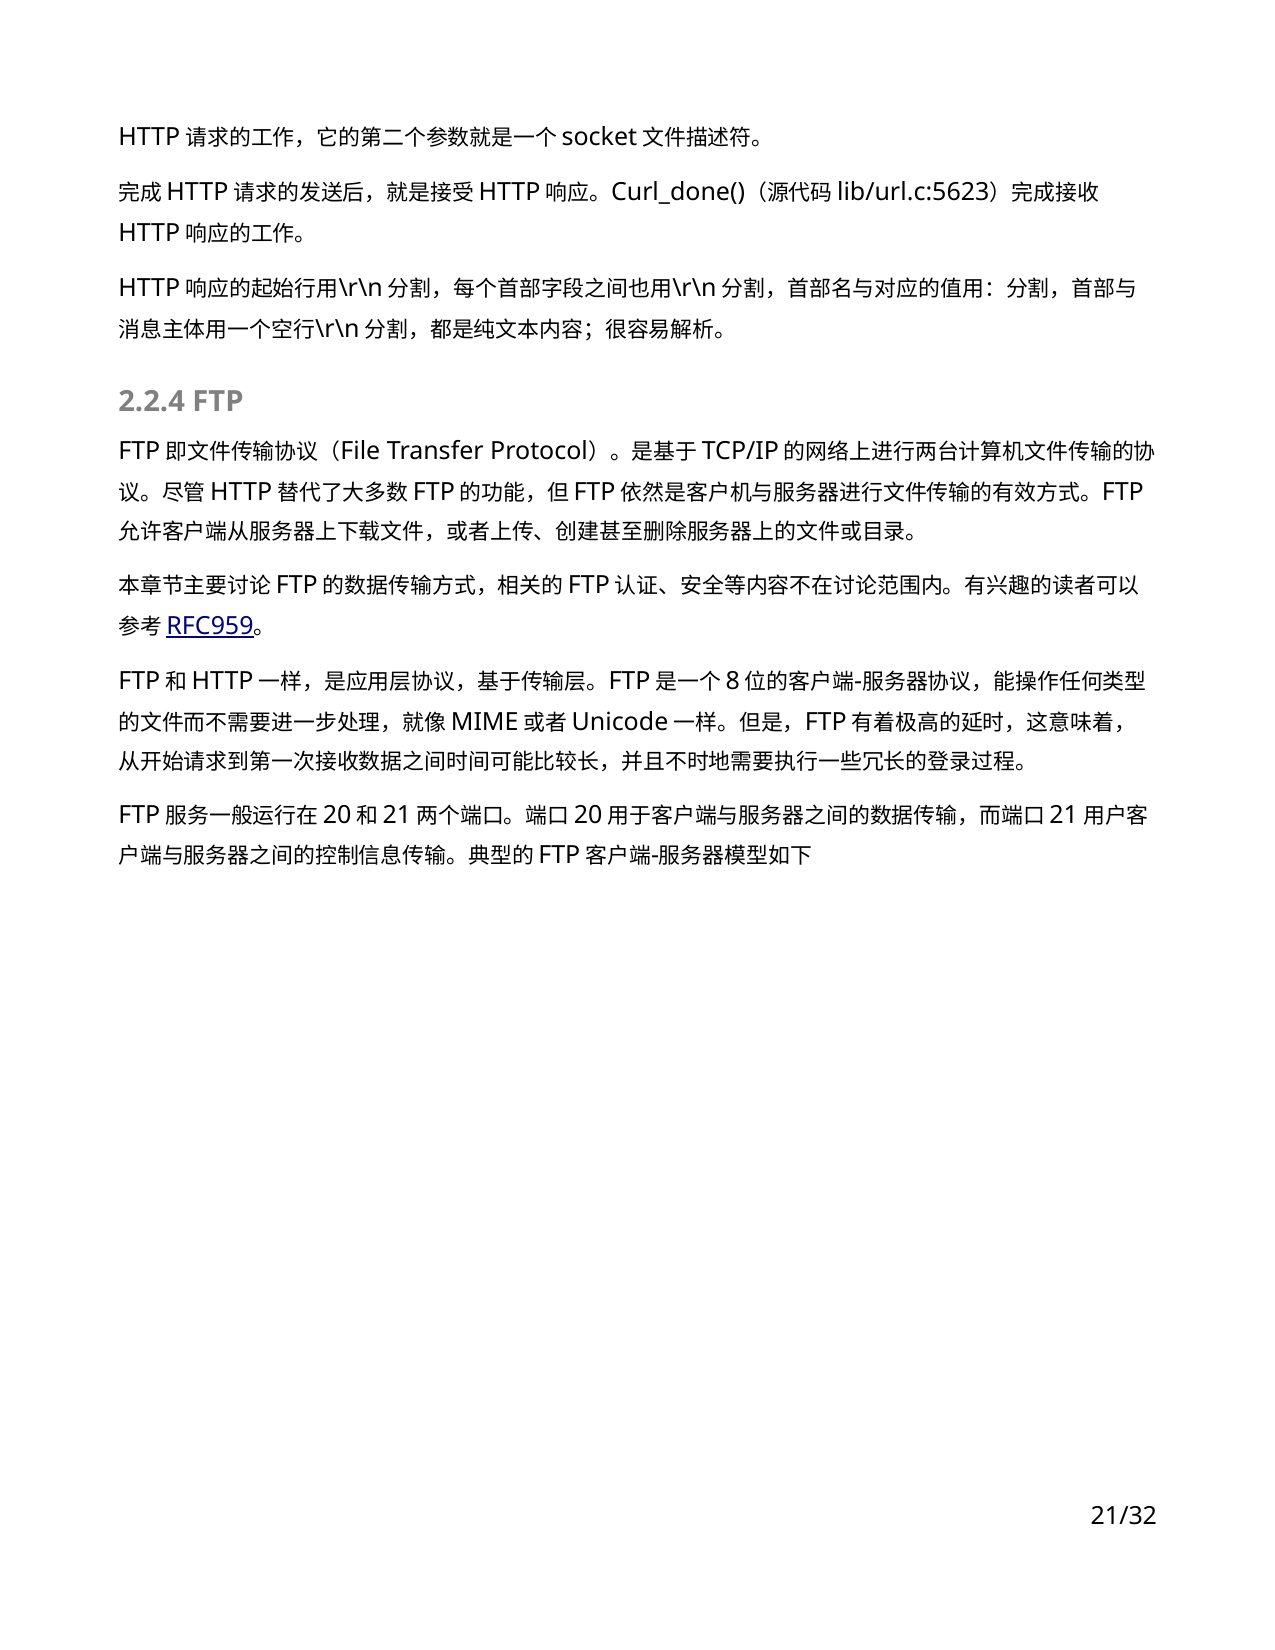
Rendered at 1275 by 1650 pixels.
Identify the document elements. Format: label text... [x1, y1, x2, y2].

text FTP即文件传输协议（File Transfer Protocol）。是基于TCP/IP的网络上进行两台计算机文件传输的协议。尽管HTTP替代了大多数FTP的功能，但FTP依然是客户机与服务器进行文件传输的有效方式。FTP允许客户端从服务器上下载文件，或者上传、创建甚至删除服务器上的文件或目录。 [118, 433, 1157, 546]
text 本章节主要讨论FTP的数据传输方式，相关的FTP认证、安全等内容不在讨论范围内。有兴趣的读者可以参考RFC959。 [118, 566, 1157, 641]
text FTP和HTTP一样，是应用层协议，基于传输层。FTP是一个8位的客户端-服务器协议，能操作任何类型的文件而不需要进一步处理，就像MIME或者Unicode一样。但是，FTP有着极高的延时，这意味着，从开始请求到第一次接收数据之间时间可能比较长，并且不时地需要执行一些冗长的登录过程。 [118, 663, 1157, 776]
subtitle 2.2.4 FTP [118, 381, 1157, 420]
text HTTP响应的起始行用\r\n分割，每个首部字段之间也用\r\n分割，首部名与对应的值用：分割，首部与消息主体用一个空行\r\n分割，都是纯文本内容；很容易解析。 [118, 270, 1157, 345]
text 完成HTTP请求的发送后，就是接受HTTP响应。Curl_done()（源代码lib/url.c:5623）完成接收HTTP响应的工作。 [118, 173, 1157, 248]
text HTTP请求的工作，它的第二个参数就是一个socket文件描述符。 [118, 118, 1157, 152]
text FTP服务一般运行在20和21两个端口。端口20用于客户端与服务器之间的数据传输，而端口21用户客户端与服务器之间的控制信息传输。典型的FTP客户端-服务器模型如下 [118, 796, 1157, 871]
